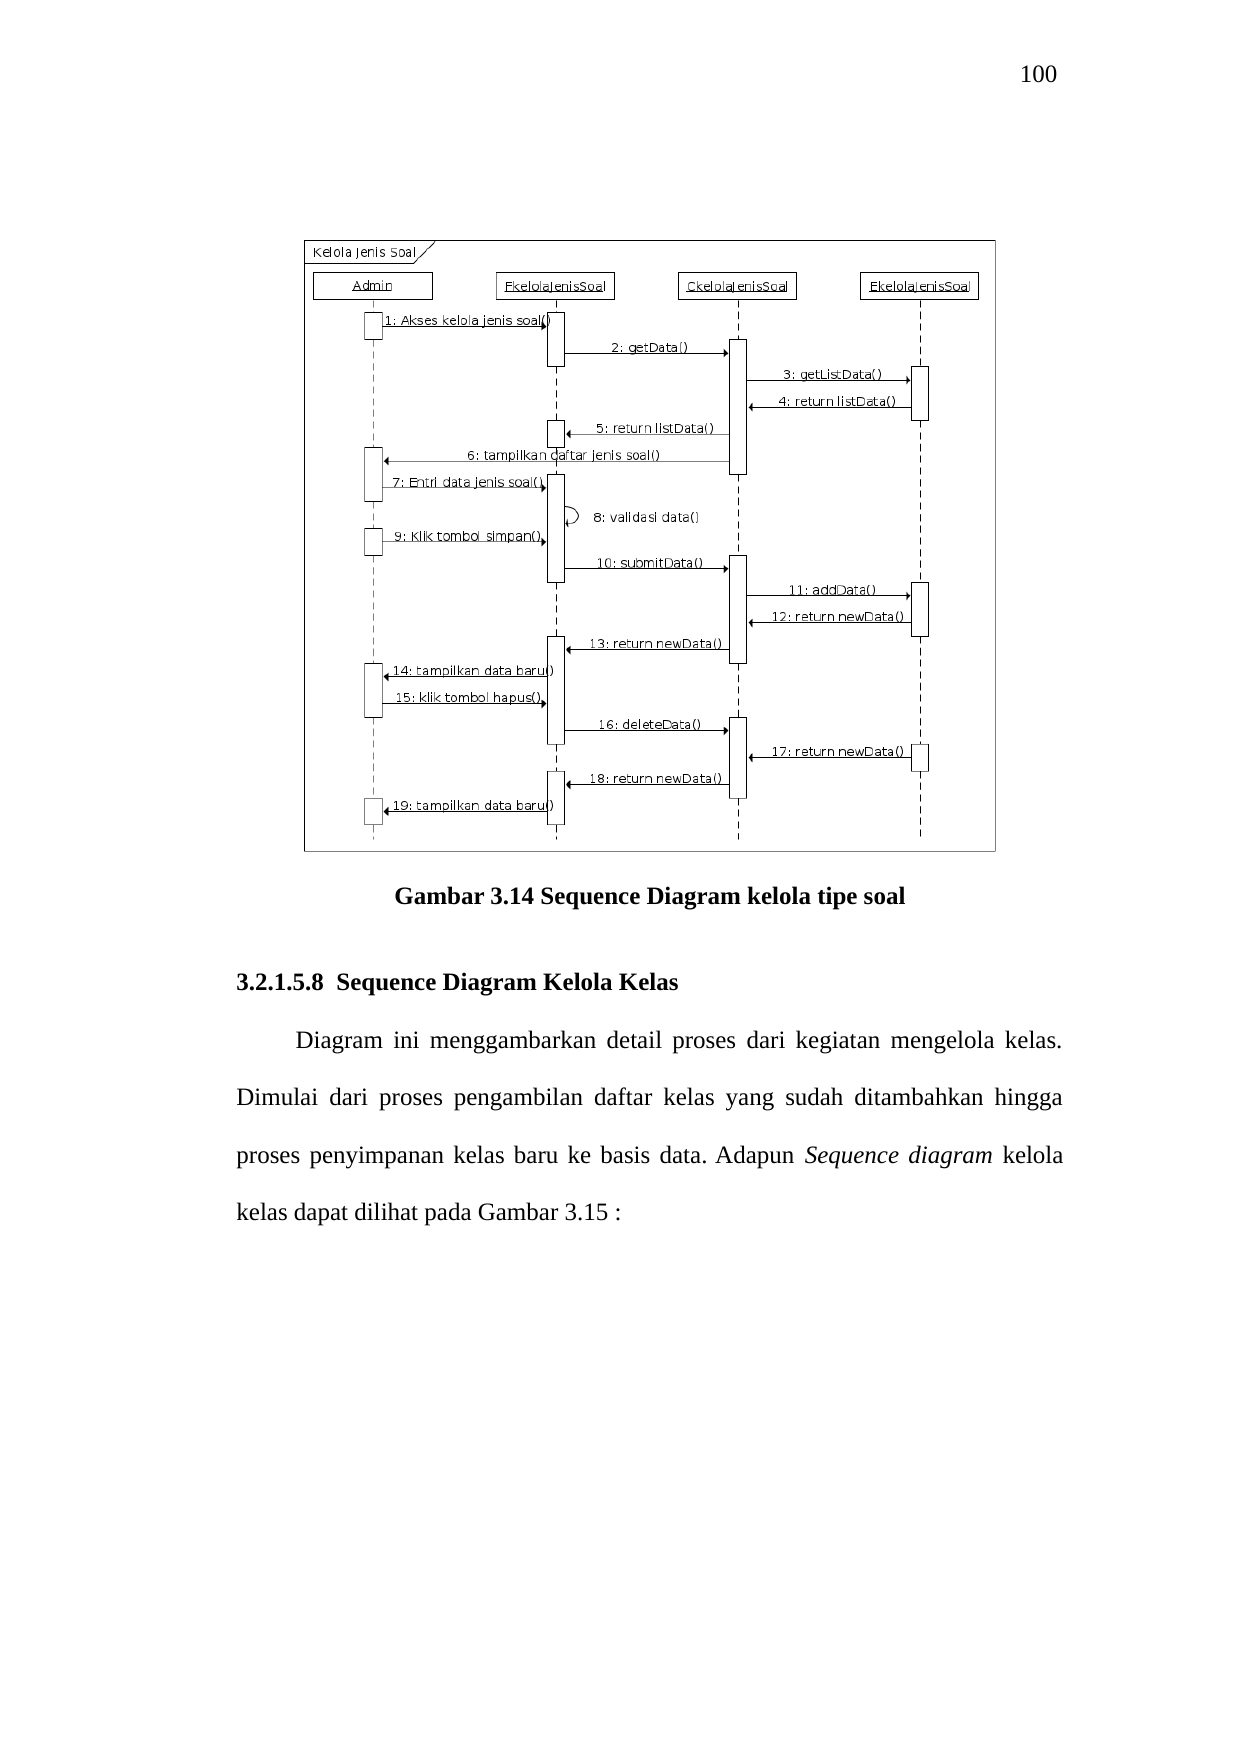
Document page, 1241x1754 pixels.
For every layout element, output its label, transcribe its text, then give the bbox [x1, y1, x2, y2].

text Gambar 3.14 Sequence Diagram kelola tipe soal [300, 853, 999, 910]
text Diagram ini menggambarkan detail proses dari kegiatan mengelola kelas. Dimulai dari proses pengambilan daftar kelas yang sudah ditambahkan hingga proses penyimpanan kelas baru ke basis data. Adapun Sequence diagram kelola kelas dapat dilihat pada Gambar 3.15 : [236, 1025, 1063, 1226]
picture [300, 234, 999, 853]
subtitle Sequence Diagram Kelola Kelas [236, 967, 1063, 996]
